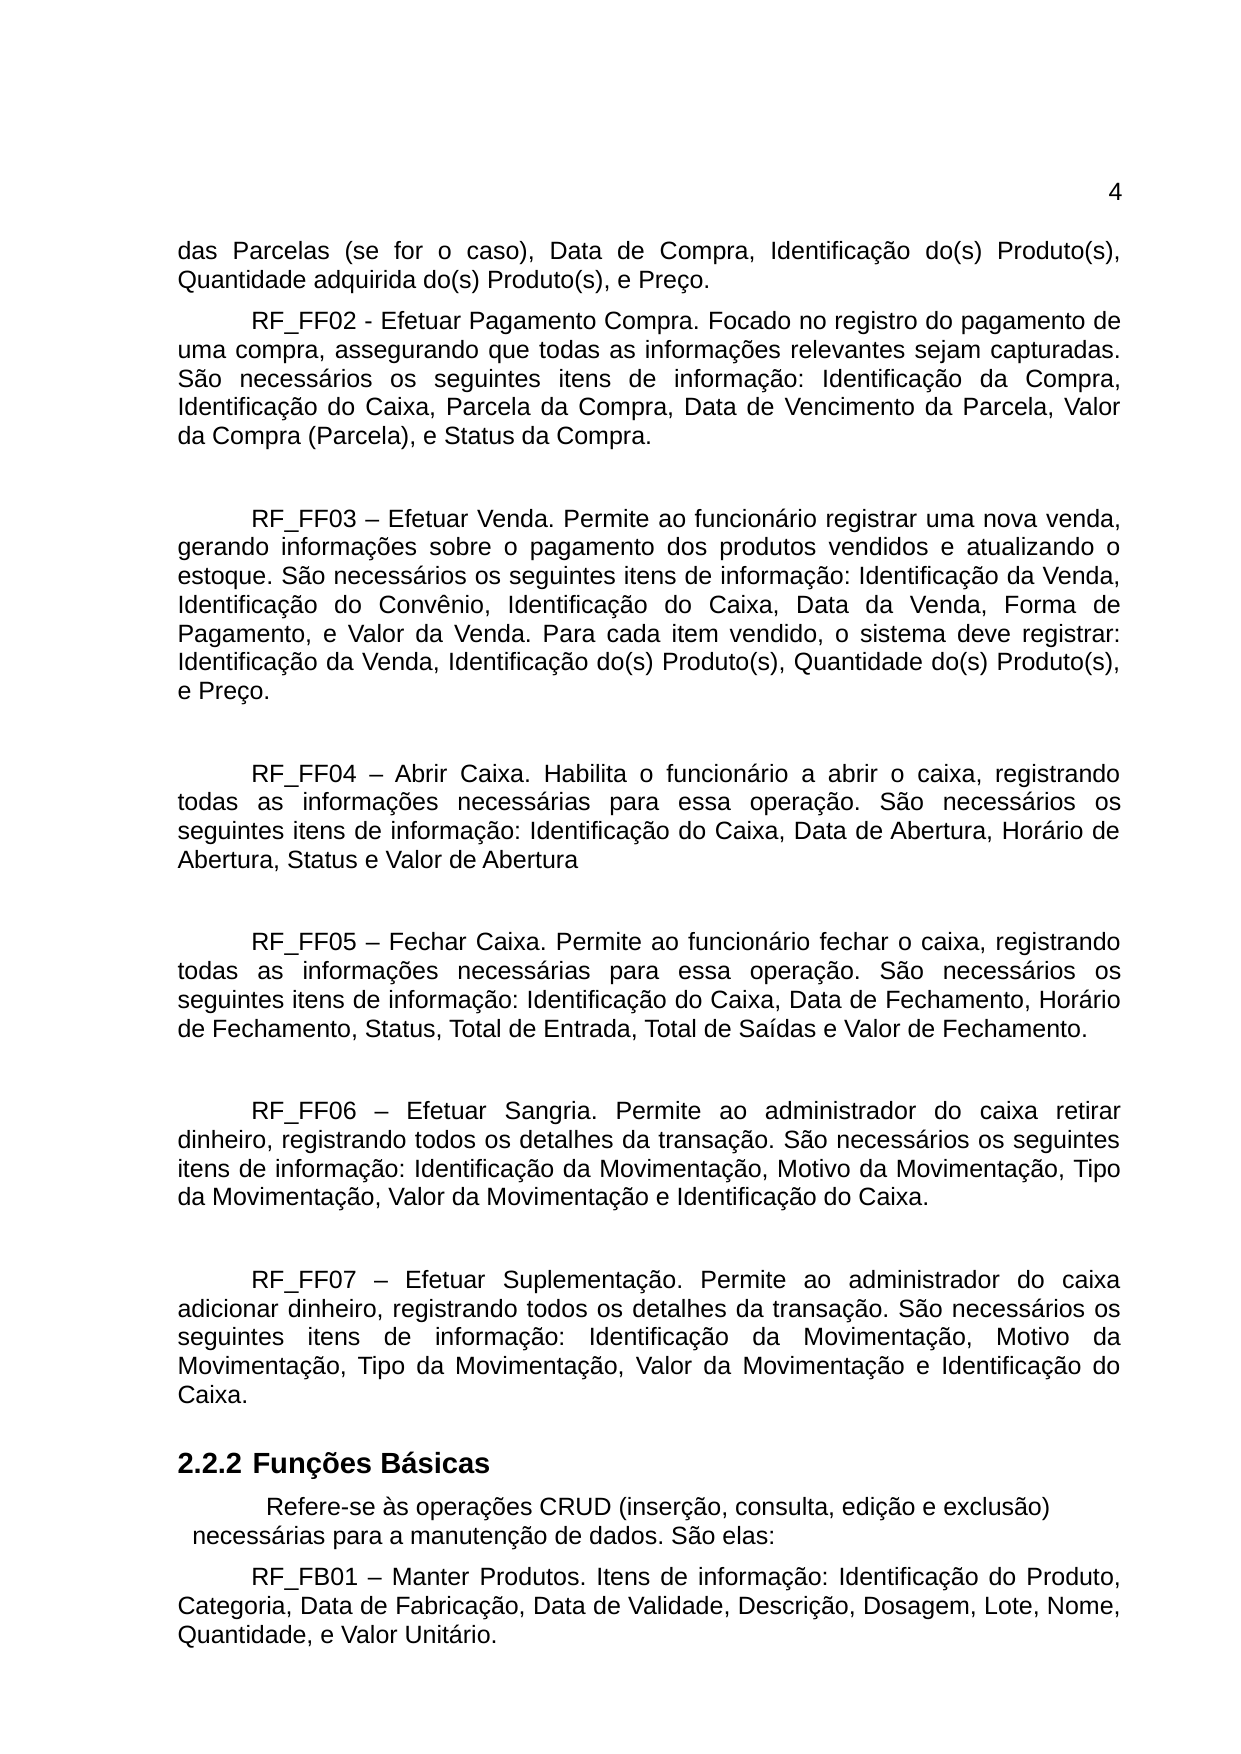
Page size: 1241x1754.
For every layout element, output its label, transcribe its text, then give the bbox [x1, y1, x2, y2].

text RF_FF05 – Fechar Caixa. Permite ao funcionário fechar o caixa, registrando todas as informações necessárias para essa operação. São necessários os seguintes itens de informação: Identificação do Caixa, Data de Fechamento, Horário de Fechamento, Status, Total de Entrada, Total de Saídas e Valor de Fechamento. [177, 927, 1122, 1042]
text RF_FB01 – Manter Produtos. Itens de informação: Identificação do Produto, Categoria, Data de Fabricação, Data de Validade, Descrição, Dosagem, Lote, Nome, Quantidade, e Valor Unitário. [177, 1562, 1122, 1648]
text Refere-se às operações CRUD (inserção, consulta, edição e exclusão) necessárias para a manutenção de dados. São elas: [192, 1492, 1122, 1550]
text RF_FF04 – Abrir Caixa. Habilita o funcionário a abrir o caixa, registrando todas as informações necessárias para essa operação. São necessários os seguintes itens de informação: Identificação do Caixa, Data de Abertura, Horário de Abertura, Status e Valor de Abertura [177, 759, 1122, 874]
text RF_FF07 – Efetuar Suplementação. Permite ao administrador do caixa adicionar dinheiro, registrando todos os detalhes da transação. São necessários os seguintes itens de informação: Identificação da Movimentação, Motivo da Movimentação, Tipo da Movimentação, Valor da Movimentação e Identificação do Caixa. [177, 1265, 1122, 1409]
text das Parcelas (se for o caso), Data de Compra, Identificação do(s) Produto(s), Quantidade adquirida do(s) Produto(s), e Preço. [177, 236, 1122, 294]
text RF_FF02 - Efetuar Pagamento Compra. Focado no registro do pagamento de uma compra, assegurando que todas as informações relevantes sejam capturadas. São necessários os seguintes itens de informação: Identificação da Compra, Identificação do Caixa, Parcela da Compra, Data de Vencimento da Parcela, Valor da Compra (Parcela), e Status da Compra. [177, 306, 1122, 450]
subtitle Funções Básicas [177, 1446, 1122, 1480]
text RF_FF06 – Efetuar Sangria. Permite ao administrador do caixa retirar dinheiro, registrando todos os detalhes da transação. São necessários os seguintes itens de informação: Identificação da Movimentação, Motivo da Movimentação, Tipo da Movimentação, Valor da Movimentação e Identificação do Caixa. [177, 1096, 1122, 1211]
text RF_FF03 – Efetuar Venda. Permite ao funcionário registrar uma nova venda, gerando informações sobre o pagamento dos produtos vendidos e atualizando o estoque. São necessários os seguintes itens de informação: Identificação da Venda, Identificação do Convênio, Identificação do Caixa, Data da Venda, Forma de Pagamento, e Valor da Venda. Para cada item vendido, o sistema deve registrar: Identificação da Venda, Identificação do(s) Produto(s), Quantidade do(s) Produto(s), e Preço. [177, 504, 1122, 705]
